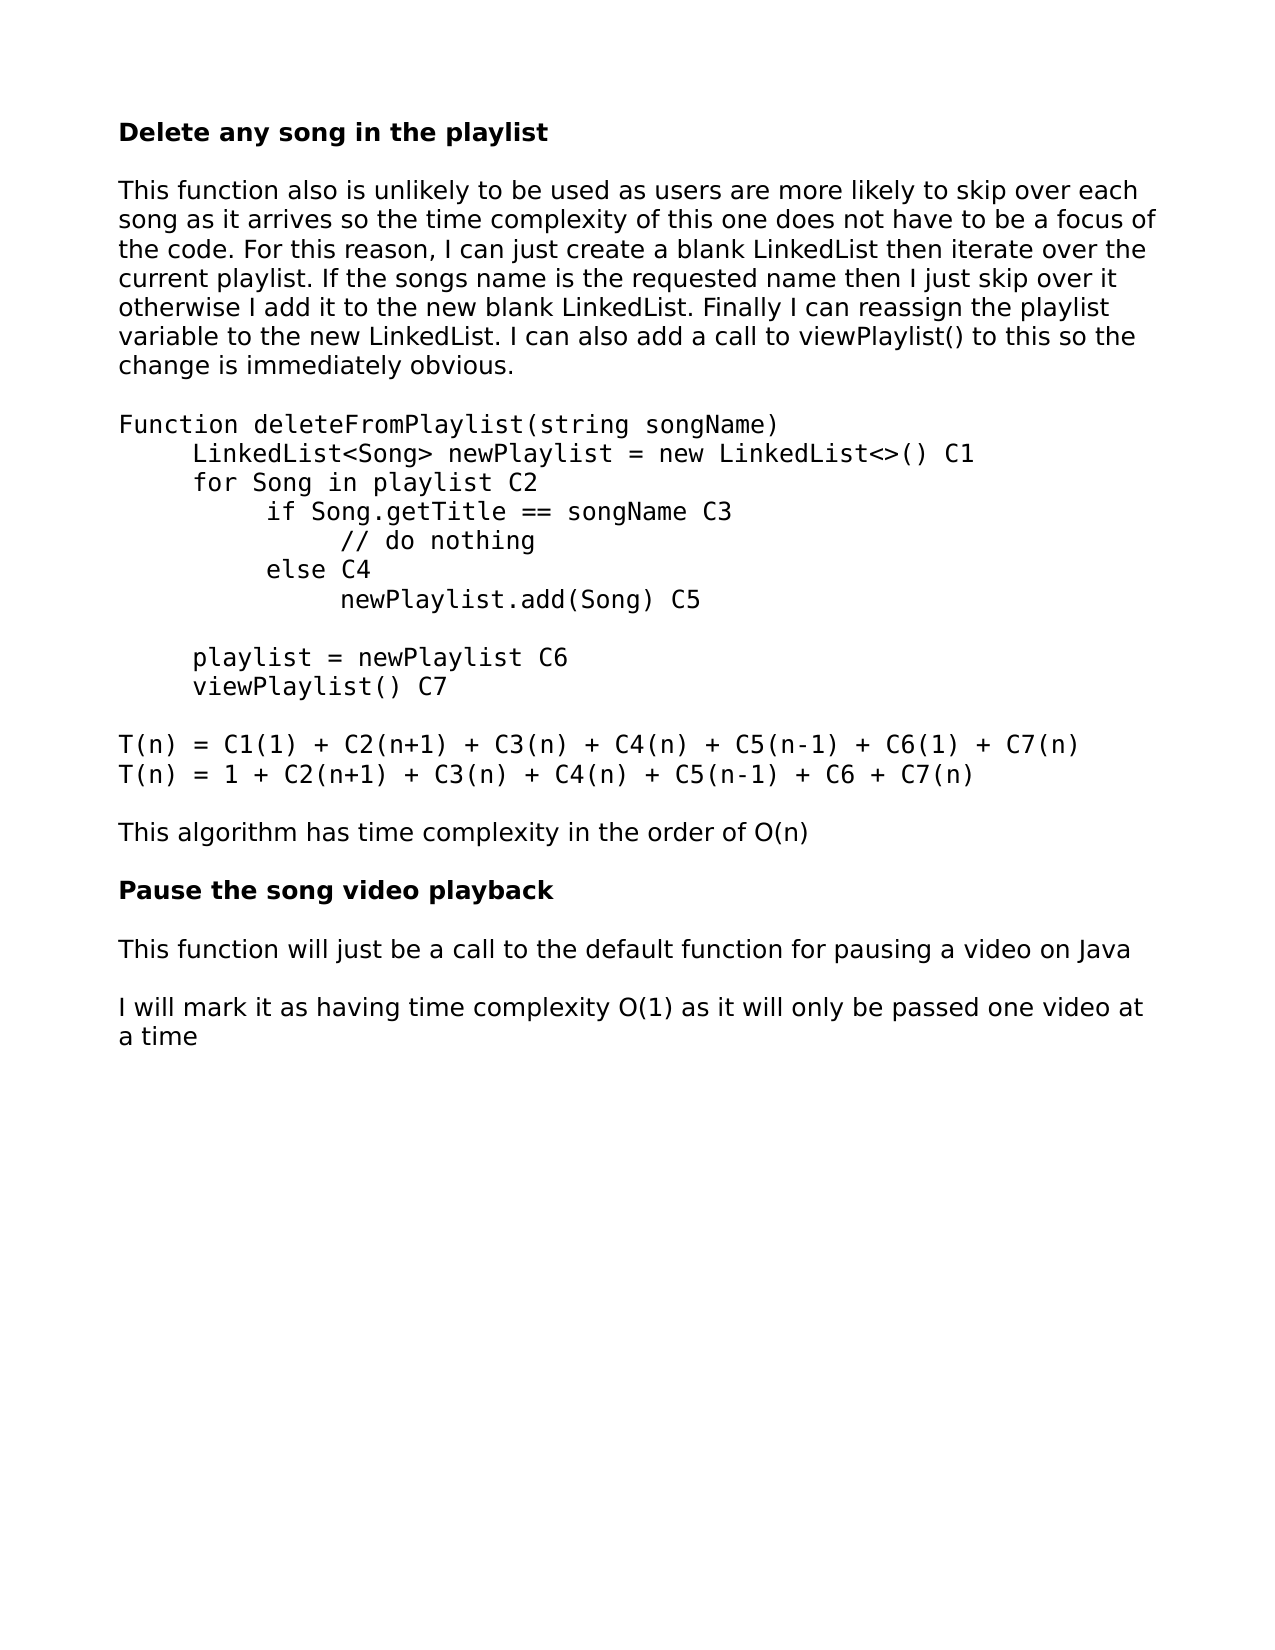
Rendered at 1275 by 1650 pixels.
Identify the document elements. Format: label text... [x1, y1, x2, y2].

text newPlaylist.add(Song) C5 [118, 585, 1157, 614]
text viewPlaylist() C7 [118, 672, 1157, 701]
text T(n) = C1(1) + C2(n+1) + C3(n) + C4(n) + C5(n-1) + C6(1) + C7(n) [118, 731, 1157, 760]
text else C4 [118, 556, 1157, 585]
text for Song in playlist C2 [118, 468, 1157, 497]
text Function deleteFromPlaylist(string songName) [118, 410, 1157, 439]
text // do nothing [118, 526, 1157, 556]
text Delete any song in the playlist [118, 118, 1157, 147]
text playlist = newPlaylist C6 [118, 643, 1157, 672]
text if Song.getTitle == songName C3 [118, 497, 1157, 526]
text Pause the song video playback [118, 876, 1157, 906]
text This algorithm has time complexity in the order of O(n) [118, 818, 1157, 847]
text I will mark it as having time complexity O(1) as it will only be passed one video at a time [118, 993, 1157, 1051]
text T(n) = 1 + C2(n+1) + C3(n) + C4(n) + C5(n-1) + C6 + C7(n) [118, 760, 1157, 789]
text This function will just be a call to the default function for pausing a video on Java [118, 935, 1157, 964]
text This function also is unlikely to be used as users are more likely to skip over each song as it arrives so the time complexity of this one does not have to be a focus of the code. For this reason, I can just create a blank LinkedList then iterate over the current playlist. If the songs name is the requested name then I just skip over it otherwise I add it to the new blank LinkedList. Finally I can reassign the playlist variable to the new LinkedList. I can also add a call to viewPlaylist() to this so the change is immediately obvious. [118, 176, 1157, 381]
text LinkedList<Song> newPlaylist = new LinkedList<>() C1 [118, 439, 1157, 468]
